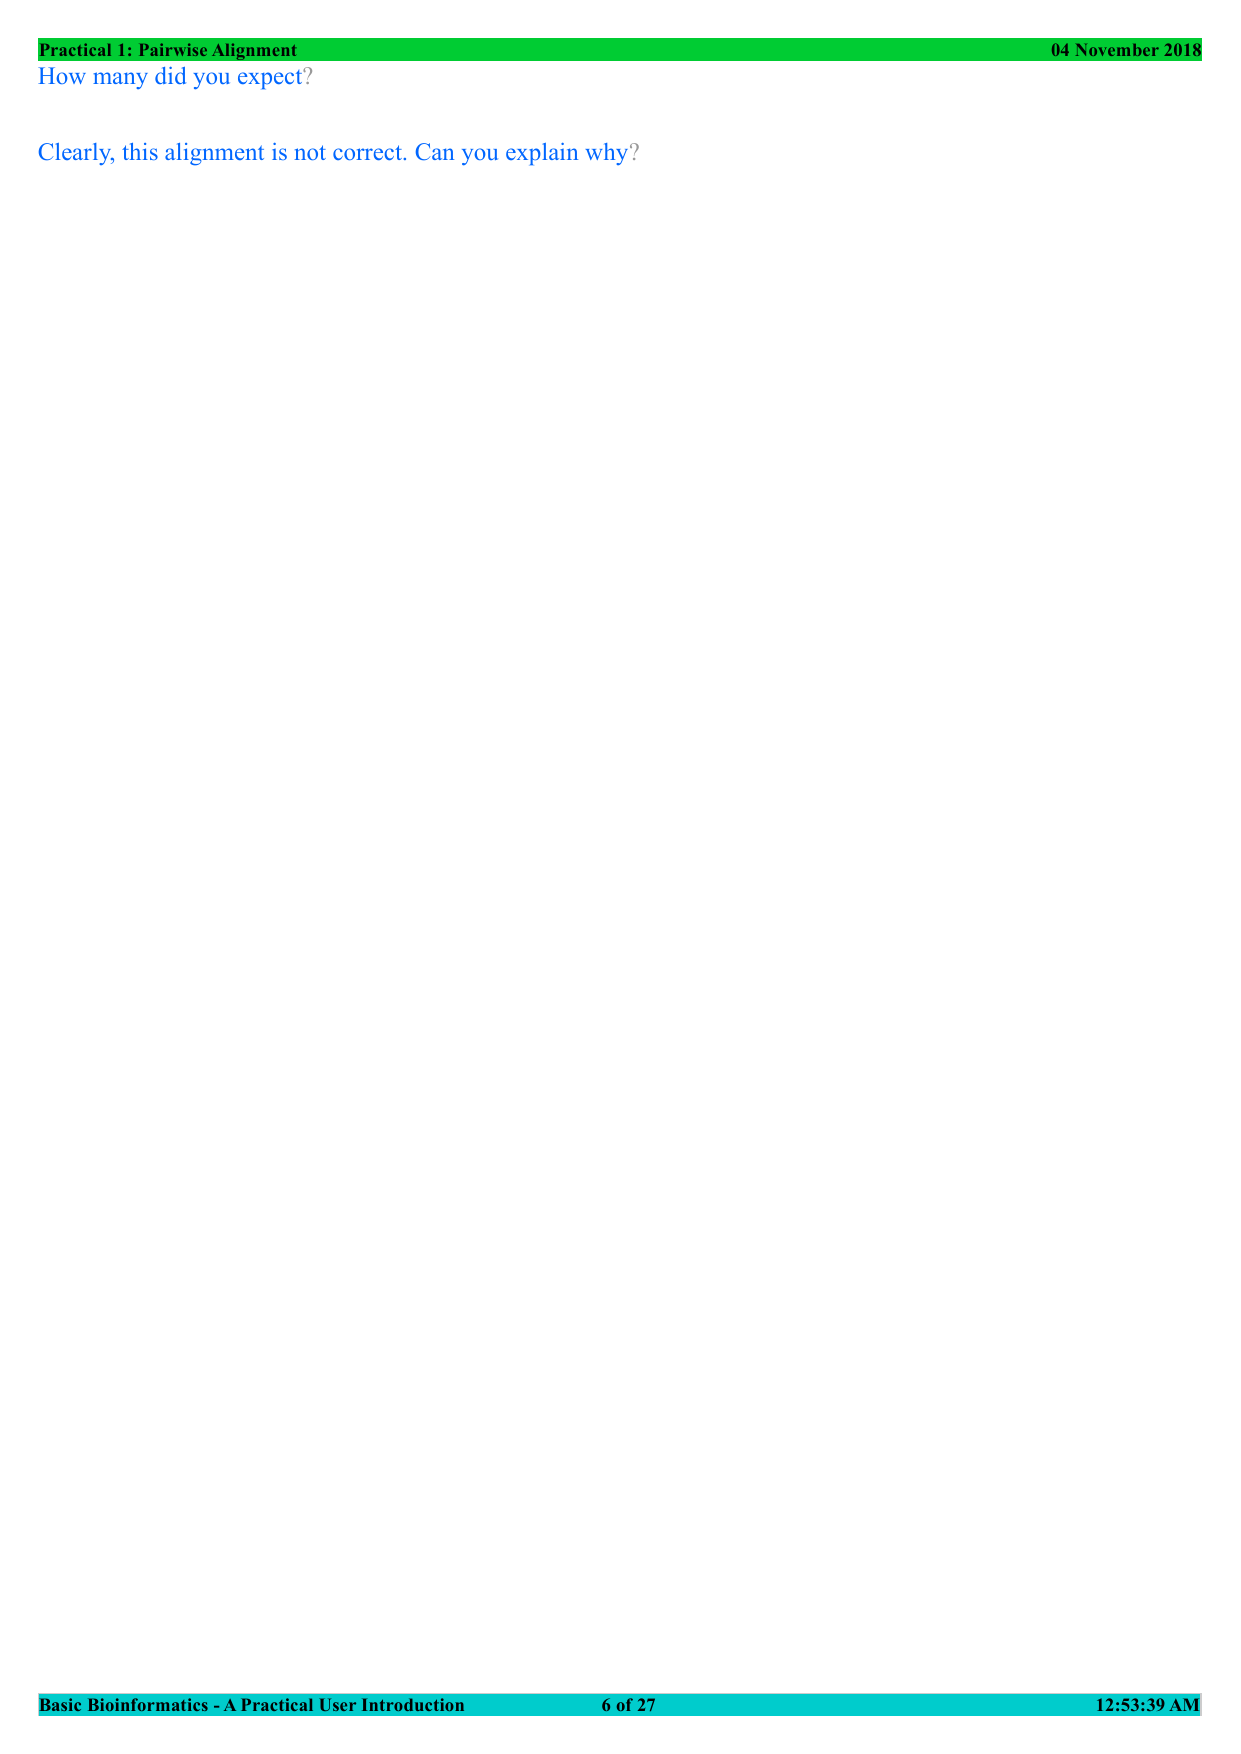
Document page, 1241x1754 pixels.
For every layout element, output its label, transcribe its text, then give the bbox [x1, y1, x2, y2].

text How many did you expect? [38, 61, 1202, 89]
text Clearly, this alignment is not correct. Can you explain why? [38, 137, 1202, 166]
